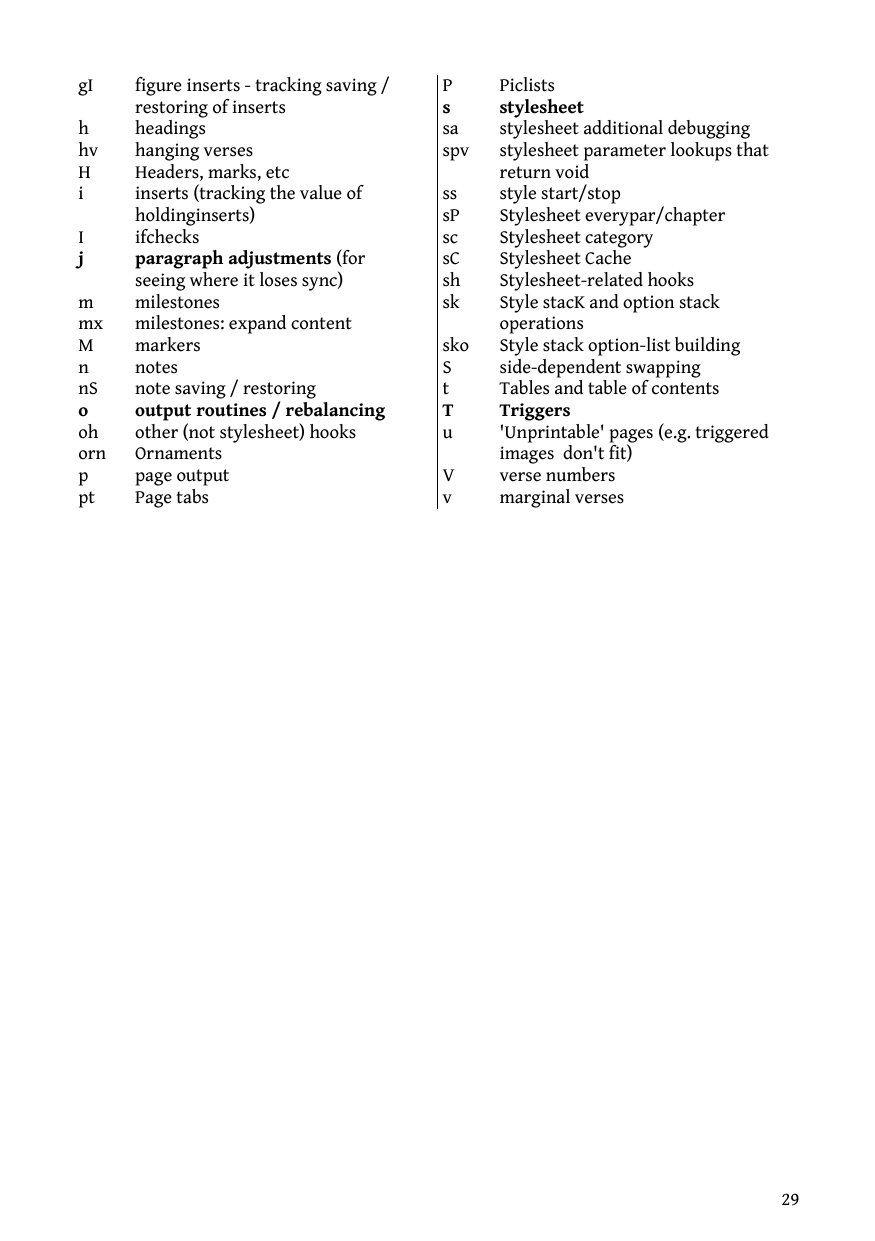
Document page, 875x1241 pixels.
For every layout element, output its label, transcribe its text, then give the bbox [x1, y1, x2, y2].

table_cell sC [439, 248, 496, 270]
table_cell H [75, 162, 132, 183]
table_cell Piclists [496, 75, 777, 97]
table_cell 'Unprintable' pages (e.g. triggered images don't fit) [496, 422, 777, 465]
table_cell hanging verses [132, 140, 412, 162]
table_cell Stylesheet Cache [496, 248, 777, 270]
table_cell I [75, 227, 132, 248]
table_cell Stylesheet everypar/chapter [496, 205, 777, 227]
table_cell T [439, 400, 496, 422]
table_cell Triggers [496, 400, 777, 422]
table_cell v [439, 487, 496, 508]
table_cell note saving / restoring [132, 378, 412, 400]
table_cell sc [439, 227, 496, 248]
table_cell side-dependent swapping [496, 357, 777, 378]
table_cell other (not stylesheet) hooks [132, 422, 412, 443]
table_cell style start/stop [496, 183, 777, 205]
table_cell markers [132, 335, 412, 357]
table_cell ss [439, 183, 496, 205]
table_cell P [439, 75, 496, 97]
table_cell spv [439, 140, 496, 183]
table_cell o [75, 400, 132, 422]
table_cell s [439, 97, 496, 118]
table_cell i [75, 183, 132, 227]
table_cell stylesheet [496, 97, 777, 118]
table_cell hv [75, 140, 132, 162]
table_cell u [439, 422, 496, 465]
table_cell milestones [132, 292, 412, 313]
table_cell headings [132, 118, 412, 140]
table_cell Tables and table of contents [496, 378, 777, 400]
table_cell gI [75, 75, 132, 118]
table_cell Style stacK and option stack operations [496, 292, 777, 335]
table_cell sk [439, 292, 496, 335]
table_cell orn [75, 443, 132, 465]
table_cell m [75, 292, 132, 313]
table_cell sa [439, 118, 496, 140]
table_cell nS [75, 378, 132, 400]
table_cell t [439, 378, 496, 400]
table_cell page output [132, 465, 412, 487]
table_cell V [439, 465, 496, 487]
table_cell stylesheet additional debugging [496, 118, 777, 140]
table_cell Headers, marks, etc [132, 162, 412, 183]
table_cell S [439, 357, 496, 378]
table_cell notes [132, 357, 412, 378]
table_cell pt [75, 487, 132, 508]
table_cell verse numbers [496, 465, 777, 487]
table_cell milestones: expand content [132, 313, 412, 335]
table_cell marginal verses [496, 487, 777, 508]
table_cell Style stack option-list building [496, 335, 777, 357]
table_cell p [75, 465, 132, 487]
table_cell ifchecks [132, 227, 412, 248]
table_cell mx [75, 313, 132, 335]
table_cell sP [439, 205, 496, 227]
table_cell stylesheet parameter lookups that return void [496, 140, 777, 183]
table_cell Ornaments [132, 443, 412, 465]
table_cell figure inserts - tracking saving / restoring of inserts [132, 75, 412, 118]
table_cell sko [439, 335, 496, 357]
table_cell Stylesheet-related hooks [496, 270, 777, 292]
table_cell n [75, 357, 132, 378]
table_cell Page tabs [132, 487, 412, 508]
table_cell Stylesheet category [496, 227, 777, 248]
table_cell M [75, 335, 132, 357]
table_cell output routines / rebalancing [132, 400, 412, 422]
table_cell paragraph adjustments (for seeing where it loses sync) [132, 248, 412, 292]
table_cell inserts (tracking the value of holdinginserts) [132, 183, 412, 227]
table_cell oh [75, 422, 132, 443]
table_cell sh [439, 270, 496, 292]
table_cell j [75, 248, 132, 292]
table_cell h [75, 118, 132, 140]
